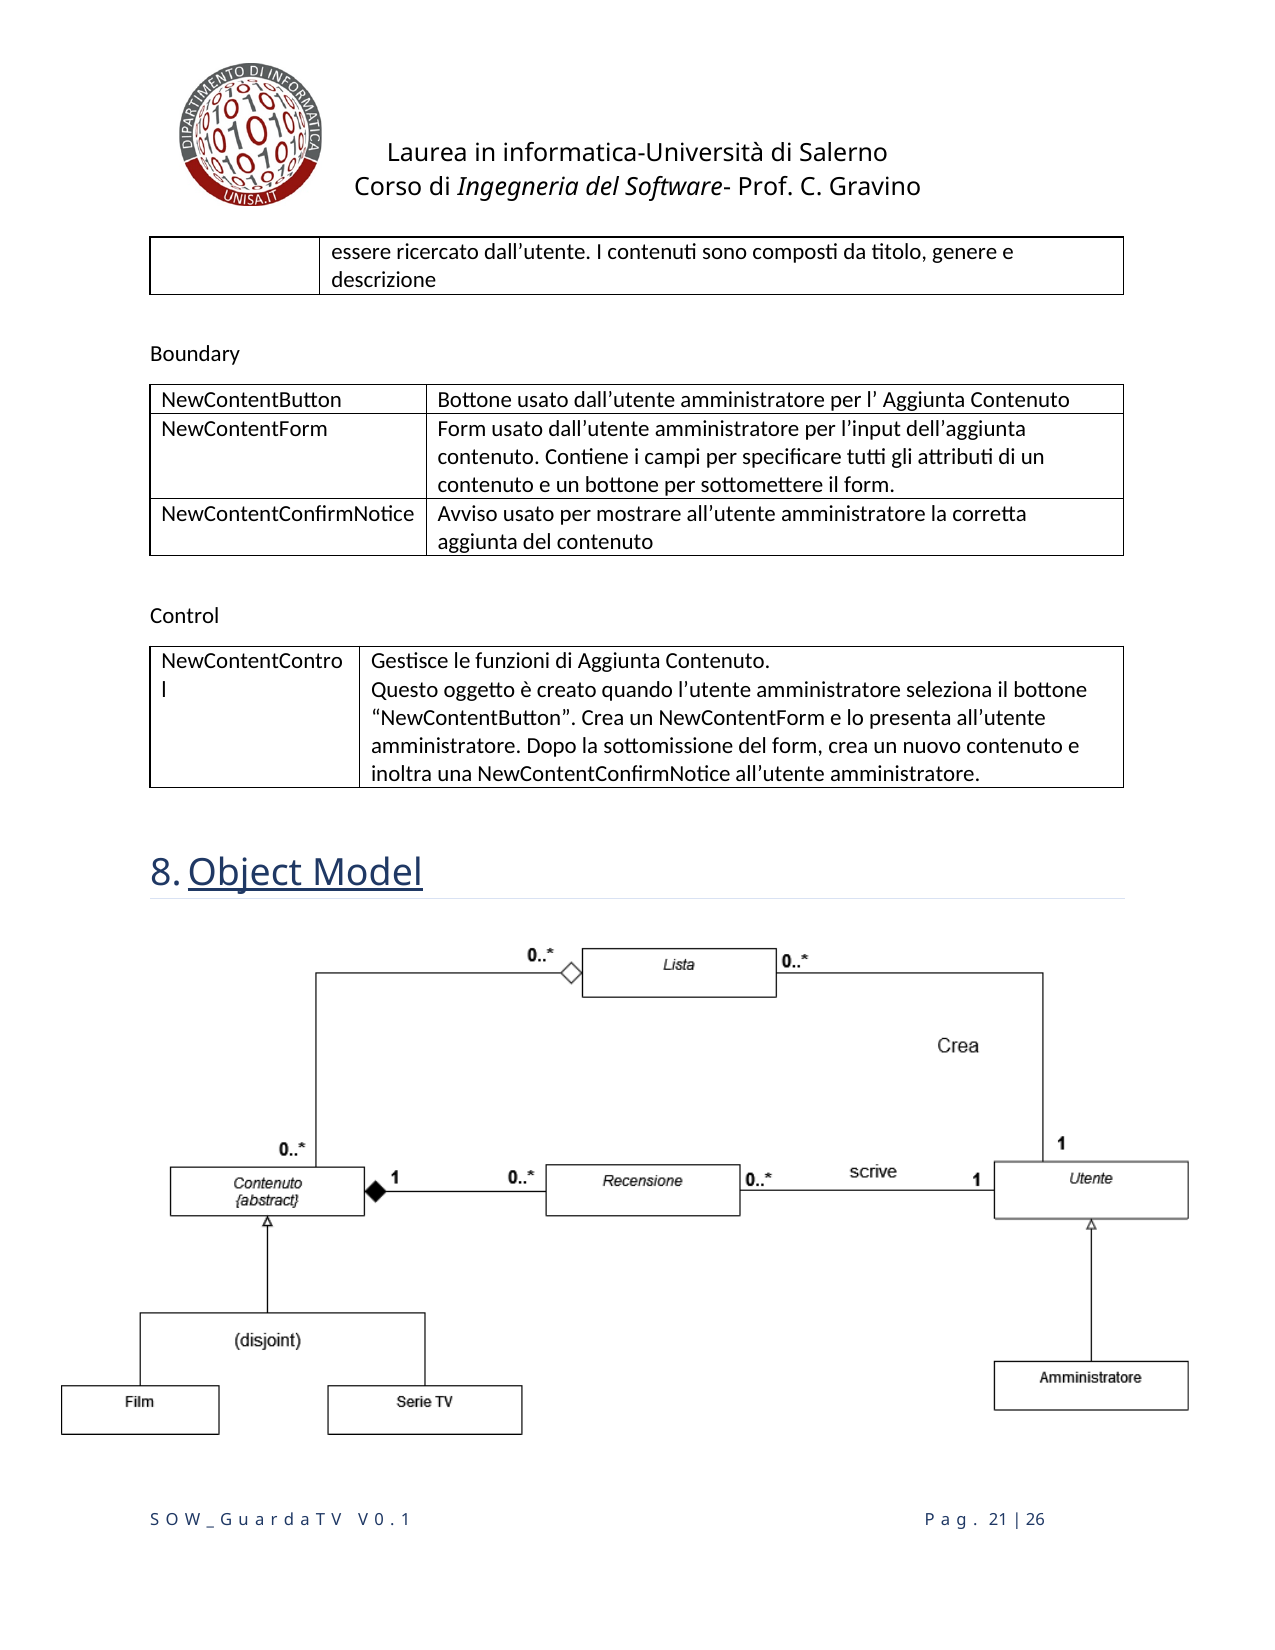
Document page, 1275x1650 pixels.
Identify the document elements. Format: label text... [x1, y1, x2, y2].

table_header NewContentControl [151, 647, 359, 787]
table_header Gestisce le funzioni di Aggiunta Contenuto. Questo oggetto è creato quando l’utente amministratore seleziona il bottone “NewContentButton”. Crea un NewContentForm e lo presenta all’utente amministratore. Dopo la sottomissione del form, crea un nuovo contenuto e inoltra una NewContentConfirmNotice all’utente amministratore. [360, 647, 1123, 787]
table_header NewContentButton [151, 385, 426, 413]
text Control [150, 601, 1125, 629]
table_cell essere ricercato dall’utente. I contenuti sono composti da titolo, genere e descrizione [320, 238, 1123, 293]
table_cell NewContentForm [151, 414, 426, 498]
list Object Model [150, 845, 1125, 898]
text Boundary [150, 339, 1125, 367]
table_header Bottone usato dall’utente amministratore per l’ Aggiunta Contenuto [427, 385, 1123, 413]
table_cell Avviso usato per mostrare all’utente amministratore la corretta aggiunta del contenuto [427, 499, 1123, 555]
table_cell [151, 238, 319, 293]
table_cell Form usato dall’utente amministratore per l’input dell’aggiunta contenuto. Contiene i campi per specificare tutti gli attributi di un contenuto e un bottone per sottomettere il form. [427, 414, 1123, 498]
table_cell NewContentConfirmNotice [151, 499, 426, 555]
